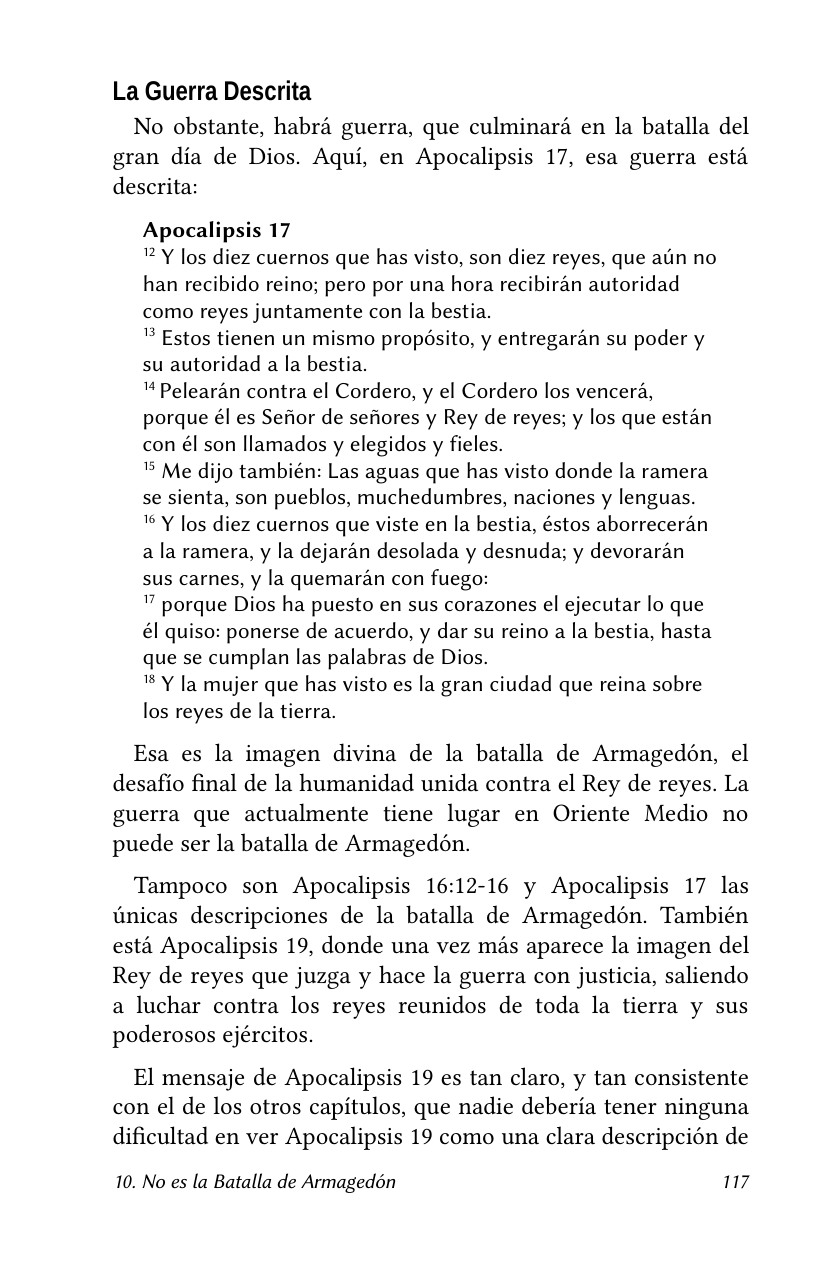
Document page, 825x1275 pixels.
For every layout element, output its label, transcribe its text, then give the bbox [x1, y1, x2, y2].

text 14 Pelearán contra el Cordero, y el Cordero los vencerá, porque él es Señor de señores y Rey de reyes; y los que están con él son llamados y elegidos y fieles. [142, 378, 720, 457]
text Tampoco son Apocalipsis 16:12-16 y Apocalipsis 17 las únicas descripciones de la batalla de Armagedón. También está Apocalipsis 19, donde una vez más aparece la imagen del Rey de reyes que juzga y hace la guerra con justicia, saliendo a luchar contra los reyes reunidos de toda la tierra y sus poderosos ejércitos. [112, 871, 750, 1049]
text 18 Y la mujer que has visto es la gran ciudad que reina sobre los reyes de la tierra. [142, 671, 720, 724]
text 15 Me dijo también: Las aguas que has visto donde la ramera se sienta, son pueblos, muchedumbres, naciones y lenguas. [142, 458, 720, 511]
subtitle La Guerra Descrita [112, 75, 750, 106]
text Apocalipsis 17 [142, 217, 750, 243]
text 12 Y los diez cuernos que has visto, son diez reyes, que aún no han recibido reino; pero por una hora recibirán autoridad como reyes juntamente con la bestia. [142, 244, 720, 324]
text 13 Estos tienen un mismo propósito, y entregarán su poder y su autoridad a la bestia. [142, 324, 720, 377]
text El mensaje de Apocalipsis 19 es tan claro, y tan consistente con el de los otros capítulos, que nadie debería tener ninguna dificultad en ver Apocalipsis 19 como una clara descripción de [112, 1062, 750, 1151]
text 16 Y los diez cuernos que viste en la bestia, éstos aborrecerán a la ramera, y la dejarán desolada y desnuda; y devorarán sus carnes, y la quemarán con fuego: [142, 511, 720, 591]
text No obstante, habrá guerra, que culminará en la batalla del gran día de Dios. Aquí, en Apocalipsis 17, esa guerra está descrita: [112, 112, 750, 200]
text 17 porque Dios ha puesto en sus corazones el ejecutar lo que él quiso: ponerse de acuerdo, y dar su reino a la bestia, hasta que se cumplan las palabras de Dios. [142, 591, 720, 671]
text Esa es la imagen divina de la batalla de Armagedón, el desafío final de la humanidad unida contra el Rey de reyes. La guerra que actualmente tiene lugar en Oriente Medio no puede ser la batalla de Armagedón. [112, 739, 750, 858]
